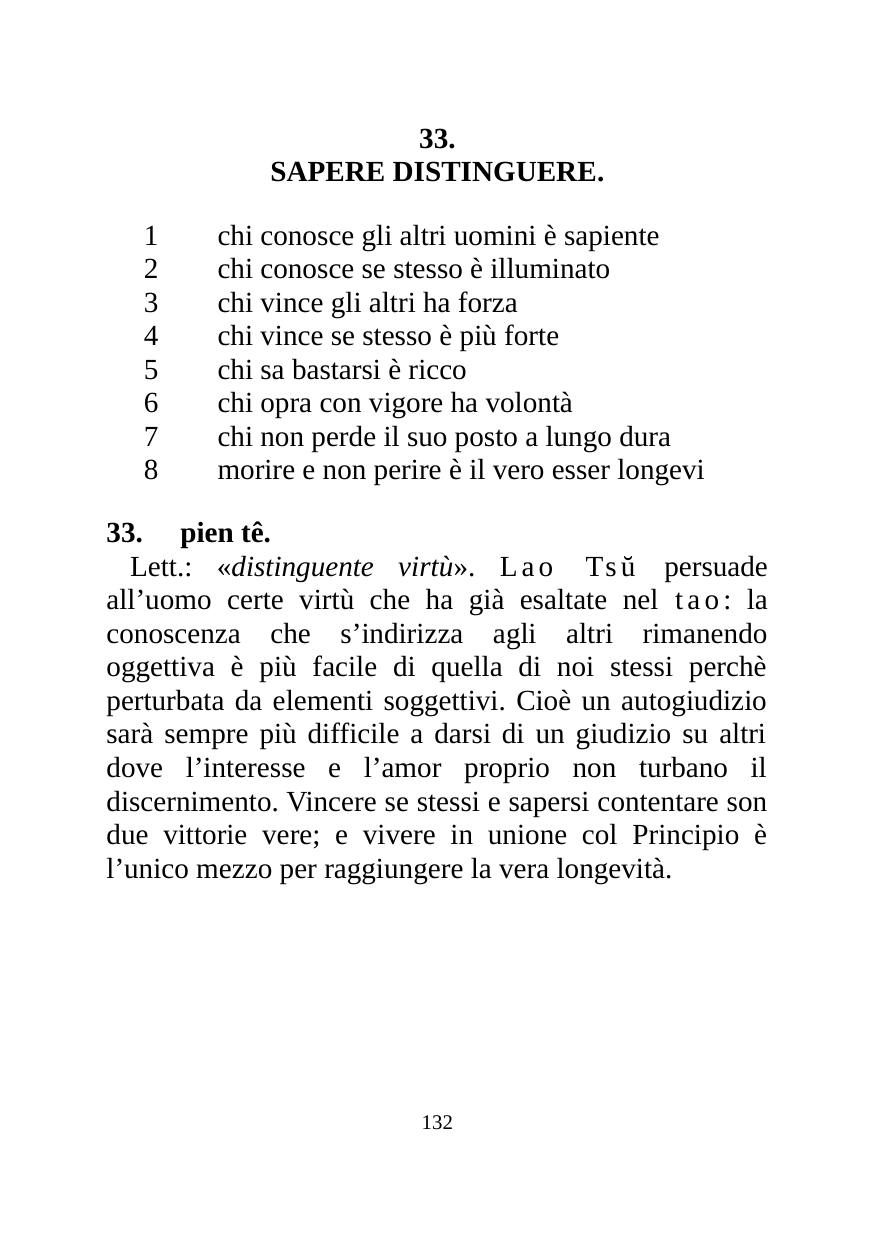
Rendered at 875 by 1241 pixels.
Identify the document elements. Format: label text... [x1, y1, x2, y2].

list chi non perde il suo posto a lungo dura [144, 419, 768, 452]
list chi conosce gli altri uomini è sapiente [144, 218, 768, 251]
list chi conosce se stesso è illuminato [144, 251, 768, 285]
list chi sa bastarsi è ricco [144, 352, 768, 385]
list chi vince se stesso è più forte [144, 318, 768, 352]
text 33. pien tê. [106, 515, 768, 549]
list chi opra con vigore ha volontà [144, 385, 768, 419]
subtitle 33. Sapere distinguere. [106, 121, 768, 188]
list chi vince gli altri ha forza [144, 285, 768, 318]
list morire e non perire è il vero esser longevi [144, 452, 768, 486]
text Lett.: «distinguente virtù». Lao Tsŭ persuade all’uomo certe virtù che ha già esaltate nel tao: la conoscenza che s’indirizza agli altri rimanendo oggettiva è più facile di quella di noi stessi perchè perturbata da elementi soggettivi. Cioè un autogiudizio sarà sempre più difficile a darsi di un giudizio su altri dove l’interesse e l’amor proprio non turbano il discernimento. Vincere se stessi e sapersi contentare son due vittorie vere; e vivere in unione col Principio è l’unico mezzo per raggiungere la vera longevità. [106, 549, 768, 884]
